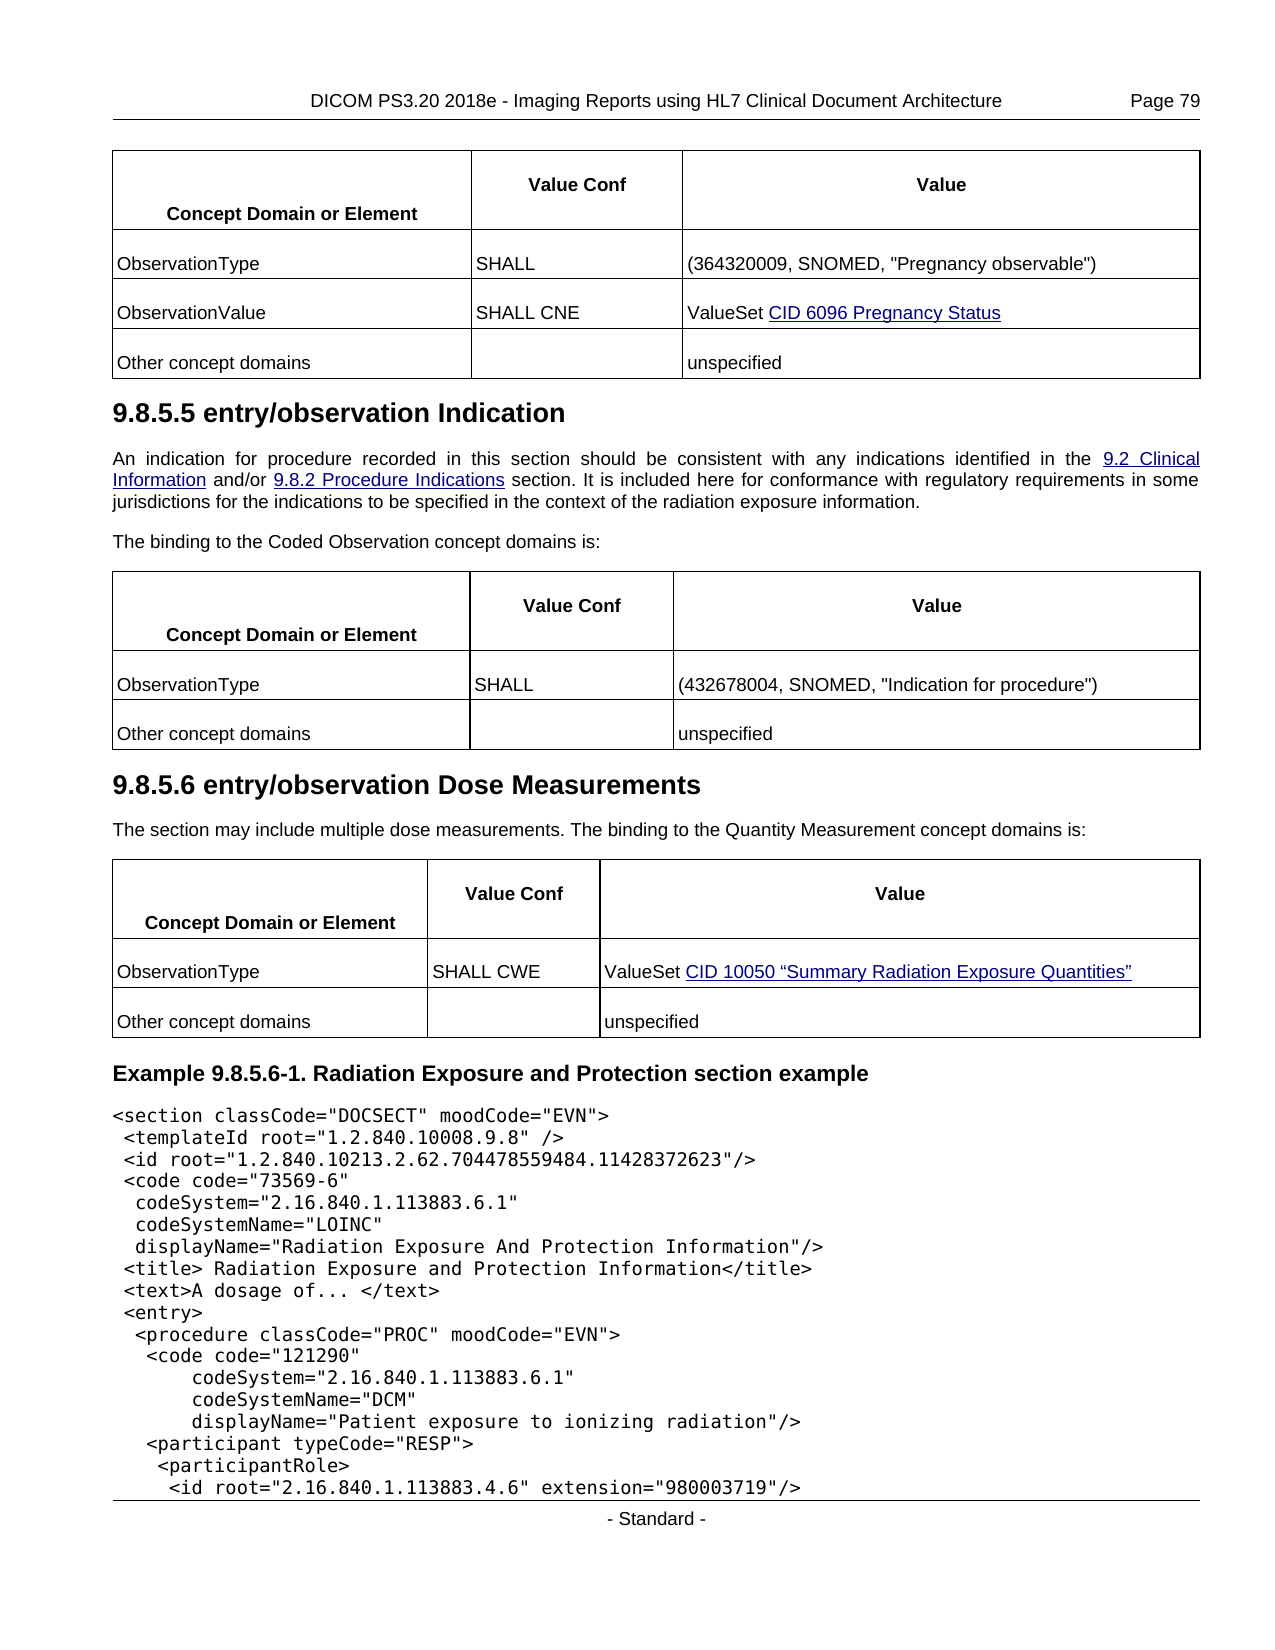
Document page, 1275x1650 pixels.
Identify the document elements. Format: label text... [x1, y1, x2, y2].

text The binding to the Coded Observation concept domains is: [112, 531, 1200, 552]
table_header Value Conf [471, 572, 673, 649]
table_cell Value​Set CID 6096 Pregnancy Status [683, 279, 1199, 328]
table_cell Value​Set CID 10050 “Summary Radiation Exposure Quantities” [601, 939, 1199, 987]
table_cell SHALL [471, 651, 673, 699]
text 9.8.5.6 entry/observation Dose Measurements [112, 769, 1200, 800]
table_cell [471, 700, 673, 749]
table_header Concept Domain or Element [113, 151, 471, 228]
table_cell Observation​Type [113, 939, 427, 987]
table_cell [428, 988, 599, 1037]
table_cell SHALL CWE [428, 939, 599, 987]
text Example 9.8.5.6-1. Radiation Exposure and Protection section example [112, 1060, 1200, 1086]
table_cell unspecified [601, 988, 1199, 1037]
table_cell Observation​Type [113, 230, 471, 278]
table_header Concept Domain or Element [113, 860, 427, 937]
text The section may include multiple dose measurements. The binding to the Quantity Measurement concept domains is: [112, 819, 1200, 840]
table_cell Other concept domains [113, 329, 471, 377]
table_cell SHALL CNE [472, 279, 682, 328]
table_cell Other concept domains [113, 988, 427, 1037]
table_header Value [683, 151, 1199, 228]
table_cell unspecified [674, 700, 1199, 749]
text <section classCode="DOCSECT" moodCode="EVN"> <templateId root="1.2.840.10008.9.8" /> <id root="1.2.840.10213.2.62.704478559484.11428372623"/> <code code="73569-6" codeSystem="2.16.840.1.113883.6.1" codeSystemName="LOINC" displayName="Radiation Exposure And Protection Information"/> <title> Radiation Exposure and Protection Information</title> <text>A dosage of... </text> <entry> <procedure classCode="PROC" moodCode="EVN"> <code code="121290" codeSystem="2.16.840.1.113883.6.1" codeSystemName="DCM" displayName="Patient exposure to ionizing radiation"/> <participant typeCode="RESP"> <participantRole> <id root="2.16.840.1.113883.4.6" extension="980003719"/> [112, 1105, 1200, 1499]
table_cell (432678004, SNOMED, "Indication for procedure") [674, 651, 1199, 699]
table_cell (364320009, SNOMED, "Pregnancy observable") [683, 230, 1199, 278]
table_header Value Conf [428, 860, 599, 937]
table_header Concept Domain or Element [113, 572, 469, 649]
table_header Value [674, 572, 1199, 649]
table_cell SHALL [472, 230, 682, 278]
table_cell Observation​Value [113, 279, 471, 328]
table_cell unspecified [683, 329, 1199, 377]
text An indication for procedure recorded in this section should be consistent with any indications identified in the 9.2 Clinical Information and/or 9.8.2 Procedure Indications section. It is included here for conformance with regulatory requirements in some jurisdictions for the indications to be specified in the context of the radiation exposure information. [112, 447, 1200, 512]
table_cell [472, 329, 682, 377]
table_cell Other concept domains [113, 700, 469, 749]
table_cell Observation​Type [113, 651, 469, 699]
text 9.8.5.5 entry/observation Indication [112, 397, 1200, 428]
table_header Value [601, 860, 1199, 937]
table_header Value Conf [472, 151, 682, 228]
